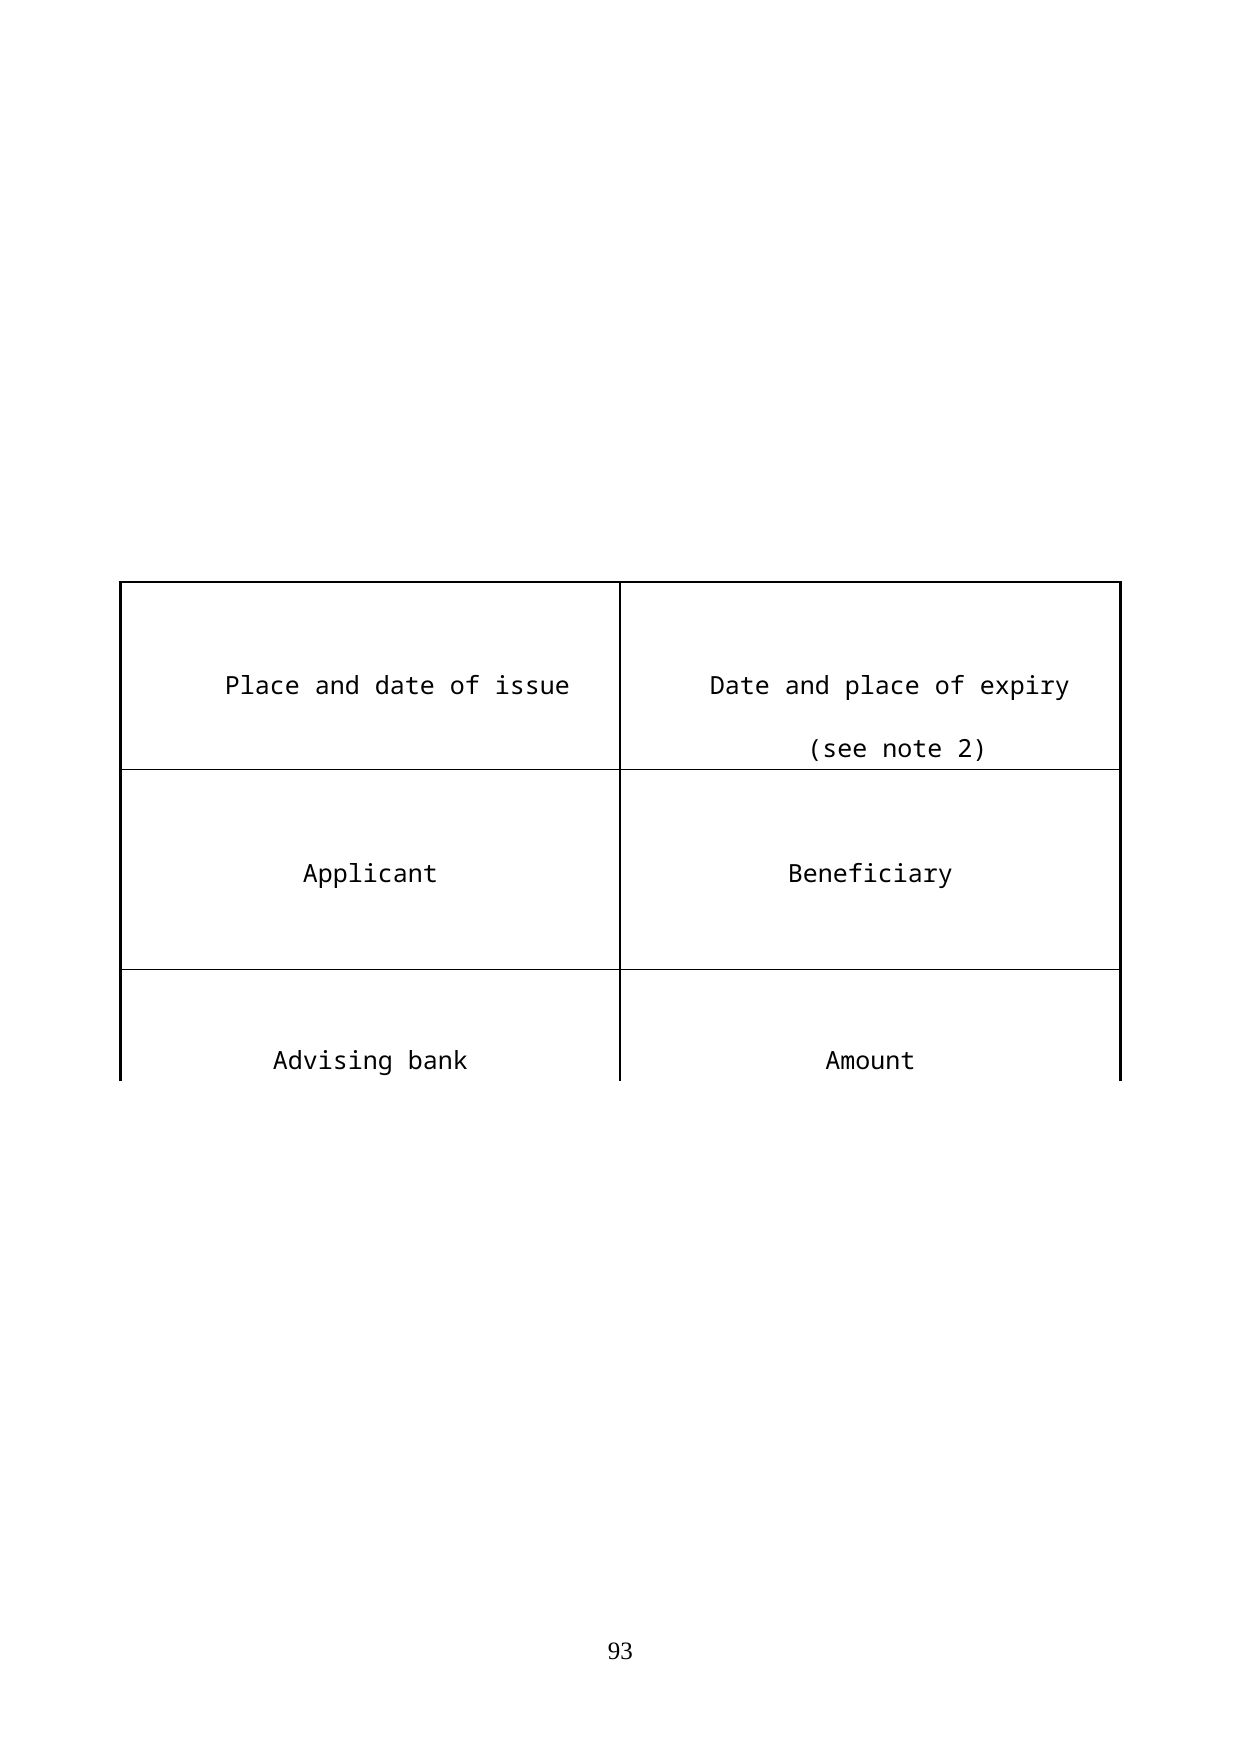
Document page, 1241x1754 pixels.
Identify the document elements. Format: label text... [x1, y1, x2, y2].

table_cell Date and place of expiry (see note 2) [621, 583, 1119, 768]
table_cell Applicant [122, 770, 619, 968]
table_cell Place and date of issue [122, 583, 619, 768]
table_cell Amount [621, 970, 1119, 1081]
table_cell Advising bank [122, 970, 619, 1081]
table_cell Beneficiary [621, 770, 1119, 968]
